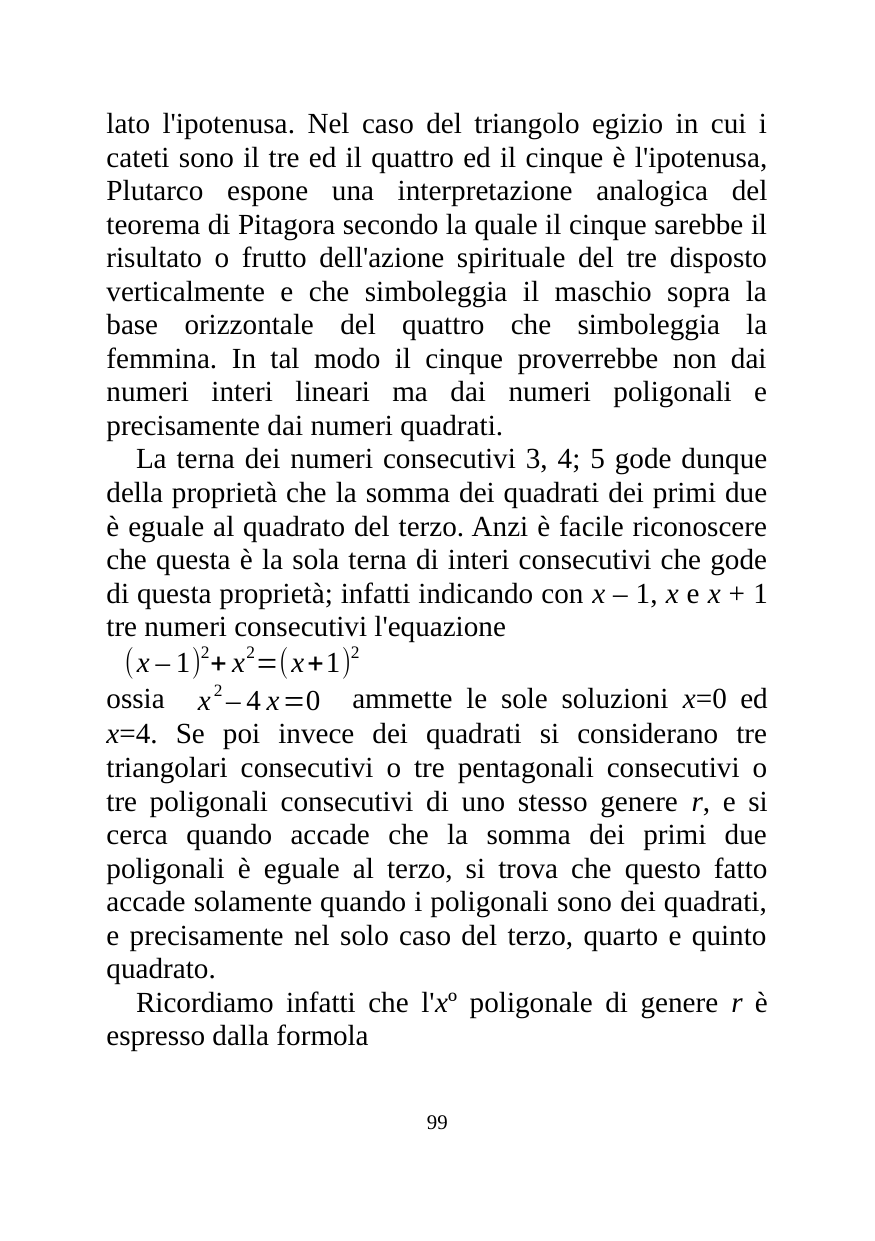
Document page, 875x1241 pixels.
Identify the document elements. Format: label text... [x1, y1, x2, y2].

text ossia ammette le sole soluzioni x=0 ed x=4. Se poi invece dei quadrati si considerano tre triangolari consecutivi o tre pentagonali consecutivi o tre poligonali consecutivi di uno stesso genere r, e si cerca quando accade che la somma dei primi due poligonali è eguale al terzo, si trova che questo fatto accade solamente quando i poligonali sono dei quadrati, e precisamente nel solo caso del terzo, quarto e quinto quadrato. [106, 680, 768, 985]
text La terna dei numeri consecutivi 3, 4; 5 gode dunque della proprietà che la somma dei quadrati dei primi due è eguale al quadrato del terzo. Anzi è facile riconoscere che questa è la sola terna di interi consecutivi che gode di questa proprietà; infatti indicando con x – 1, x e x + 1 tre numeri consecutivi l'equazione [106, 442, 768, 643]
text lato l'ipotenusa. Nel caso del triangolo egizio in cui i cateti sono il tre ed il quattro ed il cinque è l'ipotenusa, Plutarco espone una interpretazione analogica del teorema di Pitagora secondo la quale il cinque sarebbe il risultato o frutto dell'azione spirituale del tre disposto verticalmente e che simboleggia il maschio sopra la base orizzontale del quattro che simboleggia la femmina. In tal modo il cinque proverrebbe non dai numeri interi lineari ma dai numeri poligonali e precisamente dai numeri quadrati. [106, 106, 768, 442]
text Ricordiamo infatti che l'xº poligonale di genere r è espresso dalla formola [106, 985, 768, 1052]
